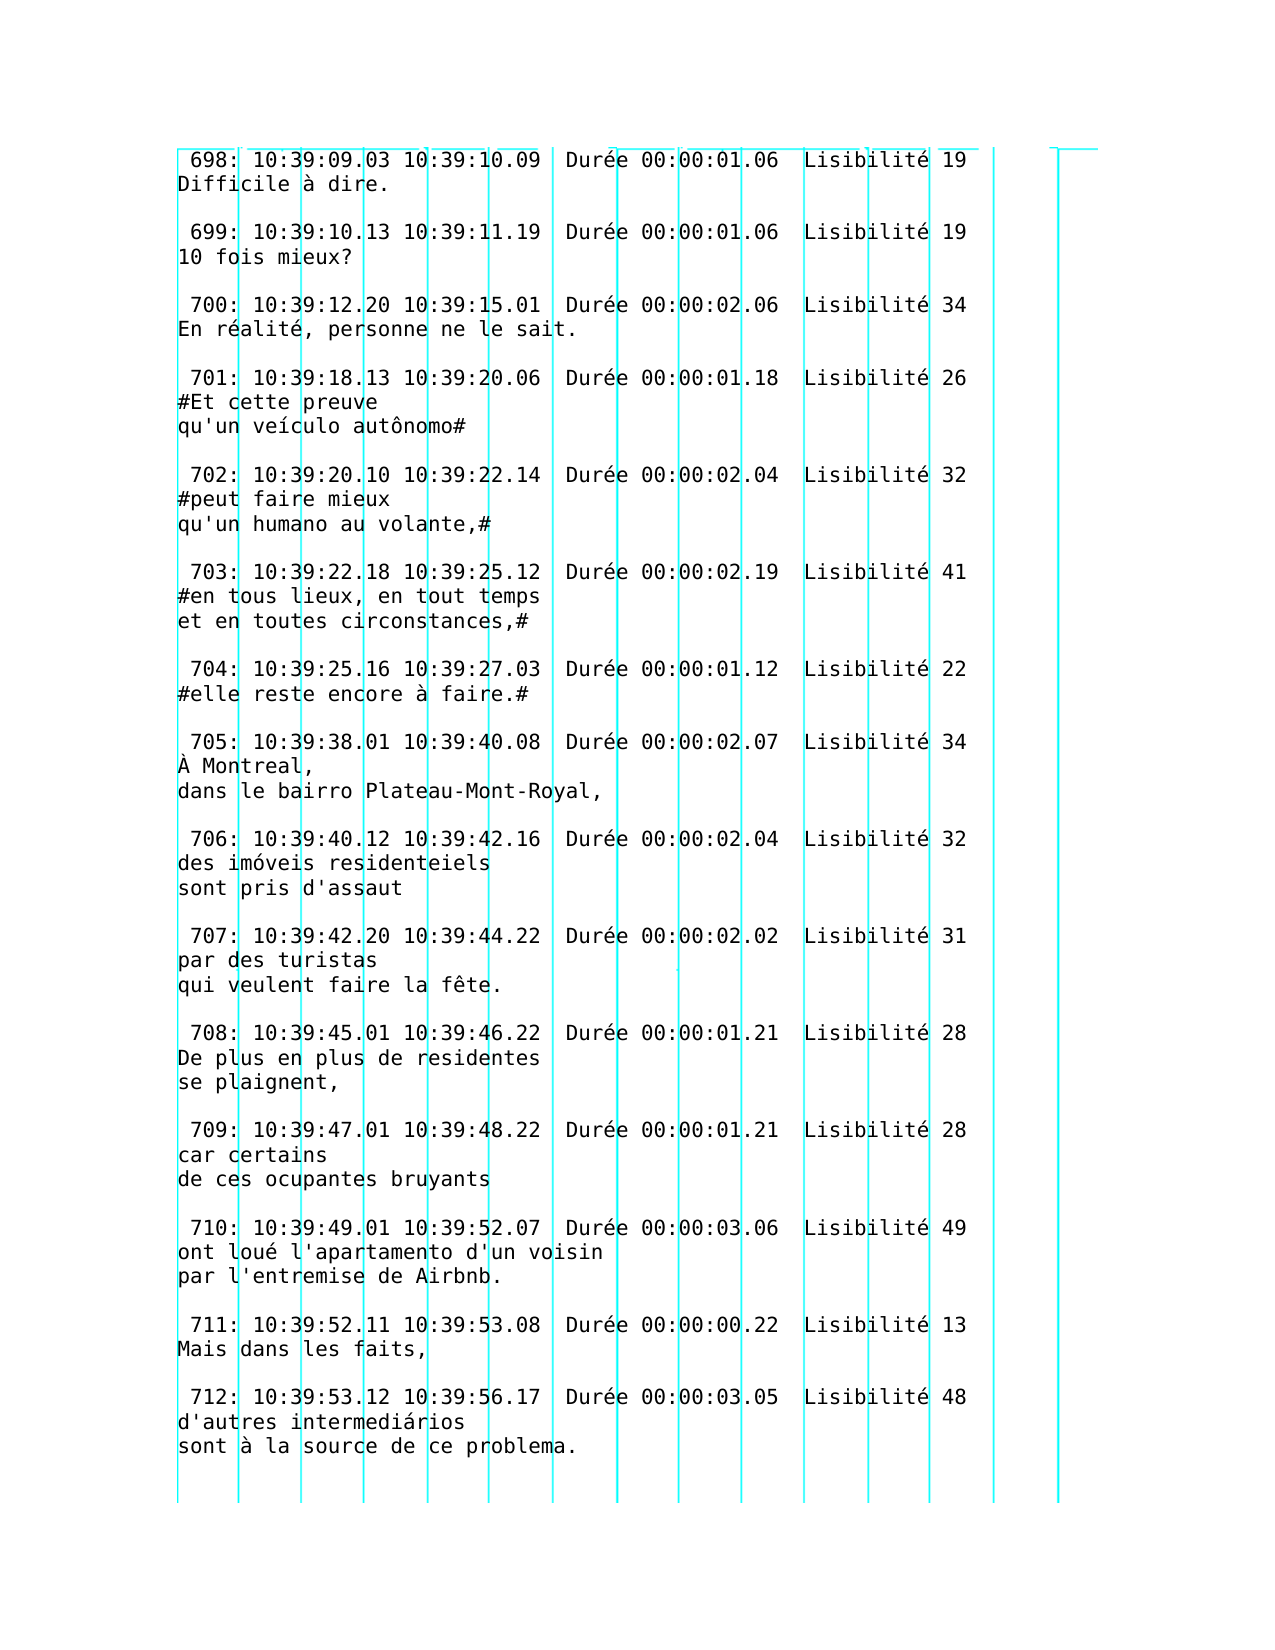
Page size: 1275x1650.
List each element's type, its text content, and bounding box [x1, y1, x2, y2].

text 711: 10:39:52.11 10:39:53.08 Durée 00:00:00.22 Lisibilité 13 [177, 1313, 1098, 1337]
text 700: 10:39:12.20 10:39:15.01 Durée 00:00:02.06 Lisibilité 34 [177, 293, 1098, 317]
text À Montreal, [177, 754, 1098, 779]
text de ces ocupantes bruyants [177, 1167, 1098, 1191]
text 706: 10:39:40.12 10:39:42.16 Durée 00:00:02.04 Lisibilité 32 [177, 827, 1098, 851]
text se plaignent, [177, 1070, 1098, 1094]
text d'autres intermediários [177, 1410, 1098, 1434]
text et en toutes circonstances,# [177, 609, 1098, 633]
text 10 fois mieux? [177, 245, 1098, 269]
text 709: 10:39:47.01 10:39:48.22 Durée 00:00:01.21 Lisibilité 28 [177, 1118, 1098, 1143]
text sont pris d'assaut [177, 876, 1098, 900]
text des imóveis residenteiels [177, 851, 1098, 876]
text En réalité, personne ne le sait. [177, 317, 1098, 342]
text #peut faire mieux [177, 487, 1098, 512]
text 698: 10:39:09.03 10:39:10.09 Durée 00:00:01.06 Lisibilité 19 [177, 148, 1098, 172]
text par des turistas [177, 948, 1098, 973]
text 701: 10:39:18.13 10:39:20.06 Durée 00:00:01.18 Lisibilité 26 [177, 366, 1098, 390]
text #elle reste encore à faire.# [177, 682, 1098, 706]
text car certains [177, 1143, 1098, 1167]
text Mais dans les faits, [177, 1337, 1098, 1361]
text 707: 10:39:42.20 10:39:44.22 Durée 00:00:02.02 Lisibilité 31 [177, 924, 1098, 948]
text 699: 10:39:10.13 10:39:11.19 Durée 00:00:01.06 Lisibilité 19 [177, 220, 1098, 245]
text dans le bairro Plateau-Mont-Royal, [177, 779, 1098, 803]
text sont à la source de ce problema. [177, 1434, 1098, 1458]
text 704: 10:39:25.16 10:39:27.03 Durée 00:00:01.12 Lisibilité 22 [177, 657, 1098, 682]
text 712: 10:39:53.12 10:39:56.17 Durée 00:00:03.05 Lisibilité 48 [177, 1385, 1098, 1410]
text 705: 10:39:38.01 10:39:40.08 Durée 00:00:02.07 Lisibilité 34 [177, 730, 1098, 754]
text par l'entremise de Airbnb. [177, 1264, 1098, 1288]
text De plus en plus de residentes [177, 1046, 1098, 1070]
text 710: 10:39:49.01 10:39:52.07 Durée 00:00:03.06 Lisibilité 49 [177, 1216, 1098, 1240]
text ont loué l'apartamento d'un voisin [177, 1240, 1098, 1264]
text 708: 10:39:45.01 10:39:46.22 Durée 00:00:01.21 Lisibilité 28 [177, 1021, 1098, 1046]
text qu'un veículo autônomo# [177, 414, 1098, 439]
text Difficile à dire. [177, 172, 1098, 196]
text #en tous lieux, en tout temps [177, 584, 1098, 609]
picture [177, 147, 1098, 1503]
text 703: 10:39:22.18 10:39:25.12 Durée 00:00:02.19 Lisibilité 41 [177, 560, 1098, 584]
text qui veulent faire la fête. [177, 973, 1098, 997]
text #Et cette preuve [177, 390, 1098, 414]
text 702: 10:39:20.10 10:39:22.14 Durée 00:00:02.04 Lisibilité 32 [177, 463, 1098, 487]
text qu'un humano au volante,# [177, 512, 1098, 536]
